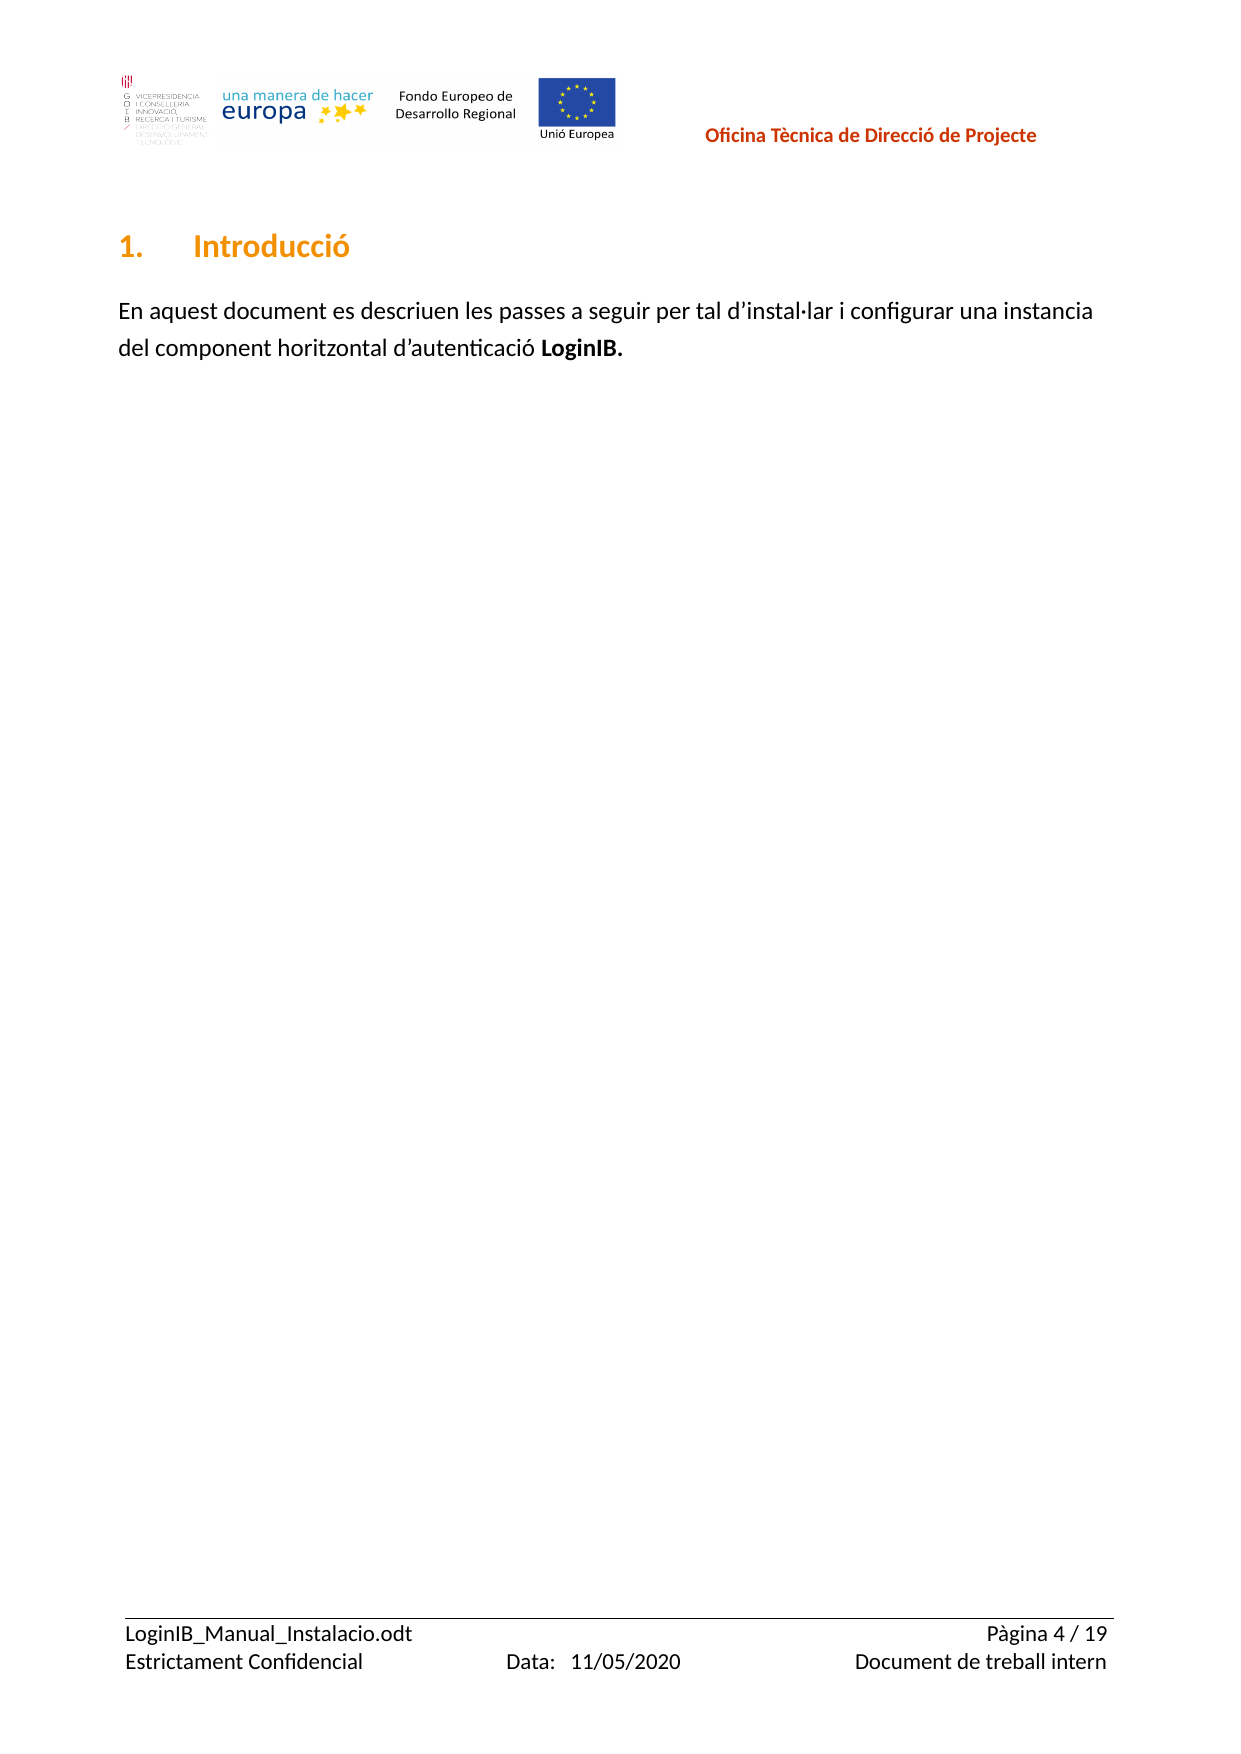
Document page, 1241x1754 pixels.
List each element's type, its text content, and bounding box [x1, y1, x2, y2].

picture [219, 73, 621, 147]
picture [118, 73, 213, 147]
text En aquest document es descriuen les passes a seguir per tal d’instal·lar i configurar una instancia del component horitzontal d’autenticació LoginIB. [118, 295, 1122, 362]
subtitle Introducció [118, 225, 1122, 266]
